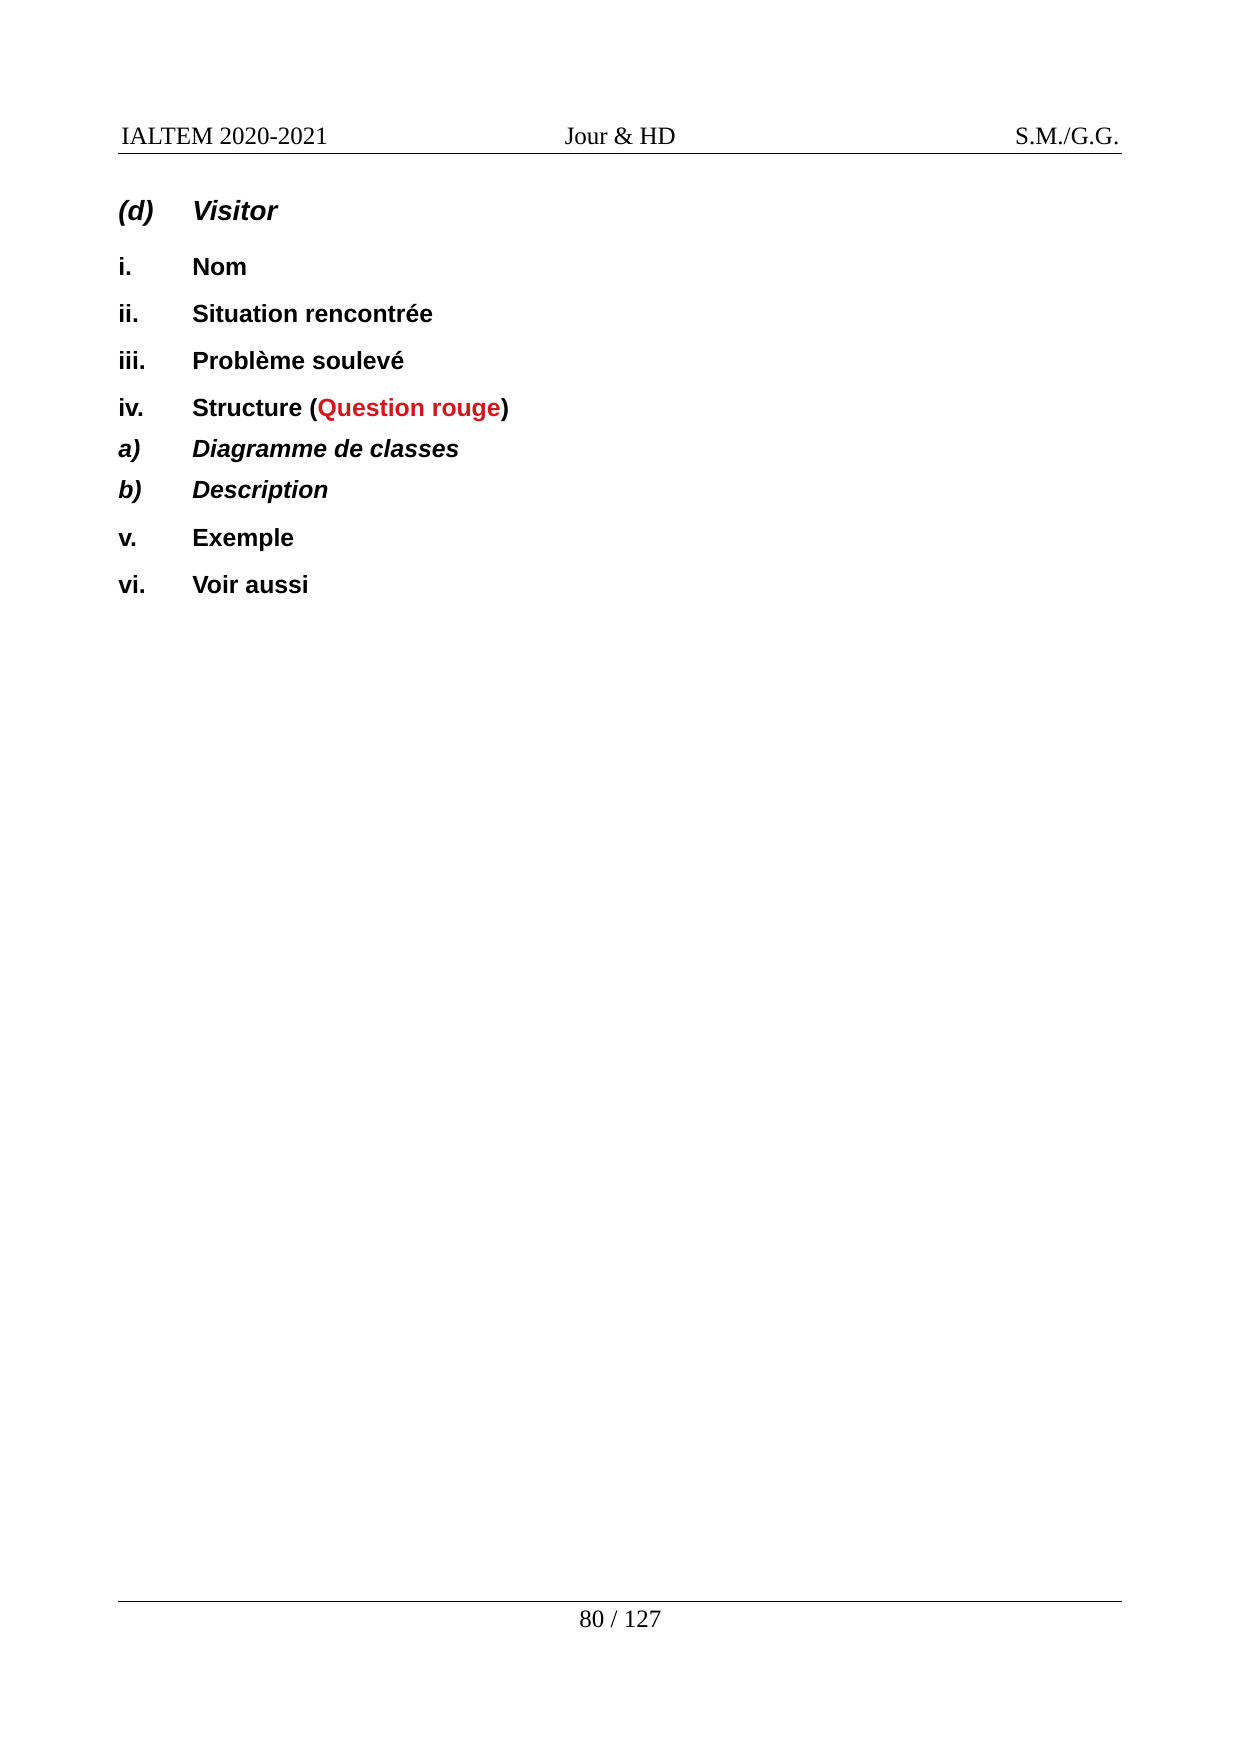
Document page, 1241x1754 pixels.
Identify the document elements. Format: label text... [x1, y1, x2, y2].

subtitle Structure (Question rouge) [118, 393, 1122, 422]
subtitle Situation rencontrée [118, 299, 1122, 327]
subtitle Exemple [118, 523, 1122, 551]
subtitle Diagramme de classes [118, 434, 1122, 463]
subtitle Voir aussi [118, 570, 1122, 599]
subtitle Visitor [118, 195, 1122, 227]
subtitle Problème soulevé [118, 346, 1122, 375]
subtitle Nom [118, 252, 1122, 280]
subtitle Description [118, 476, 1122, 504]
